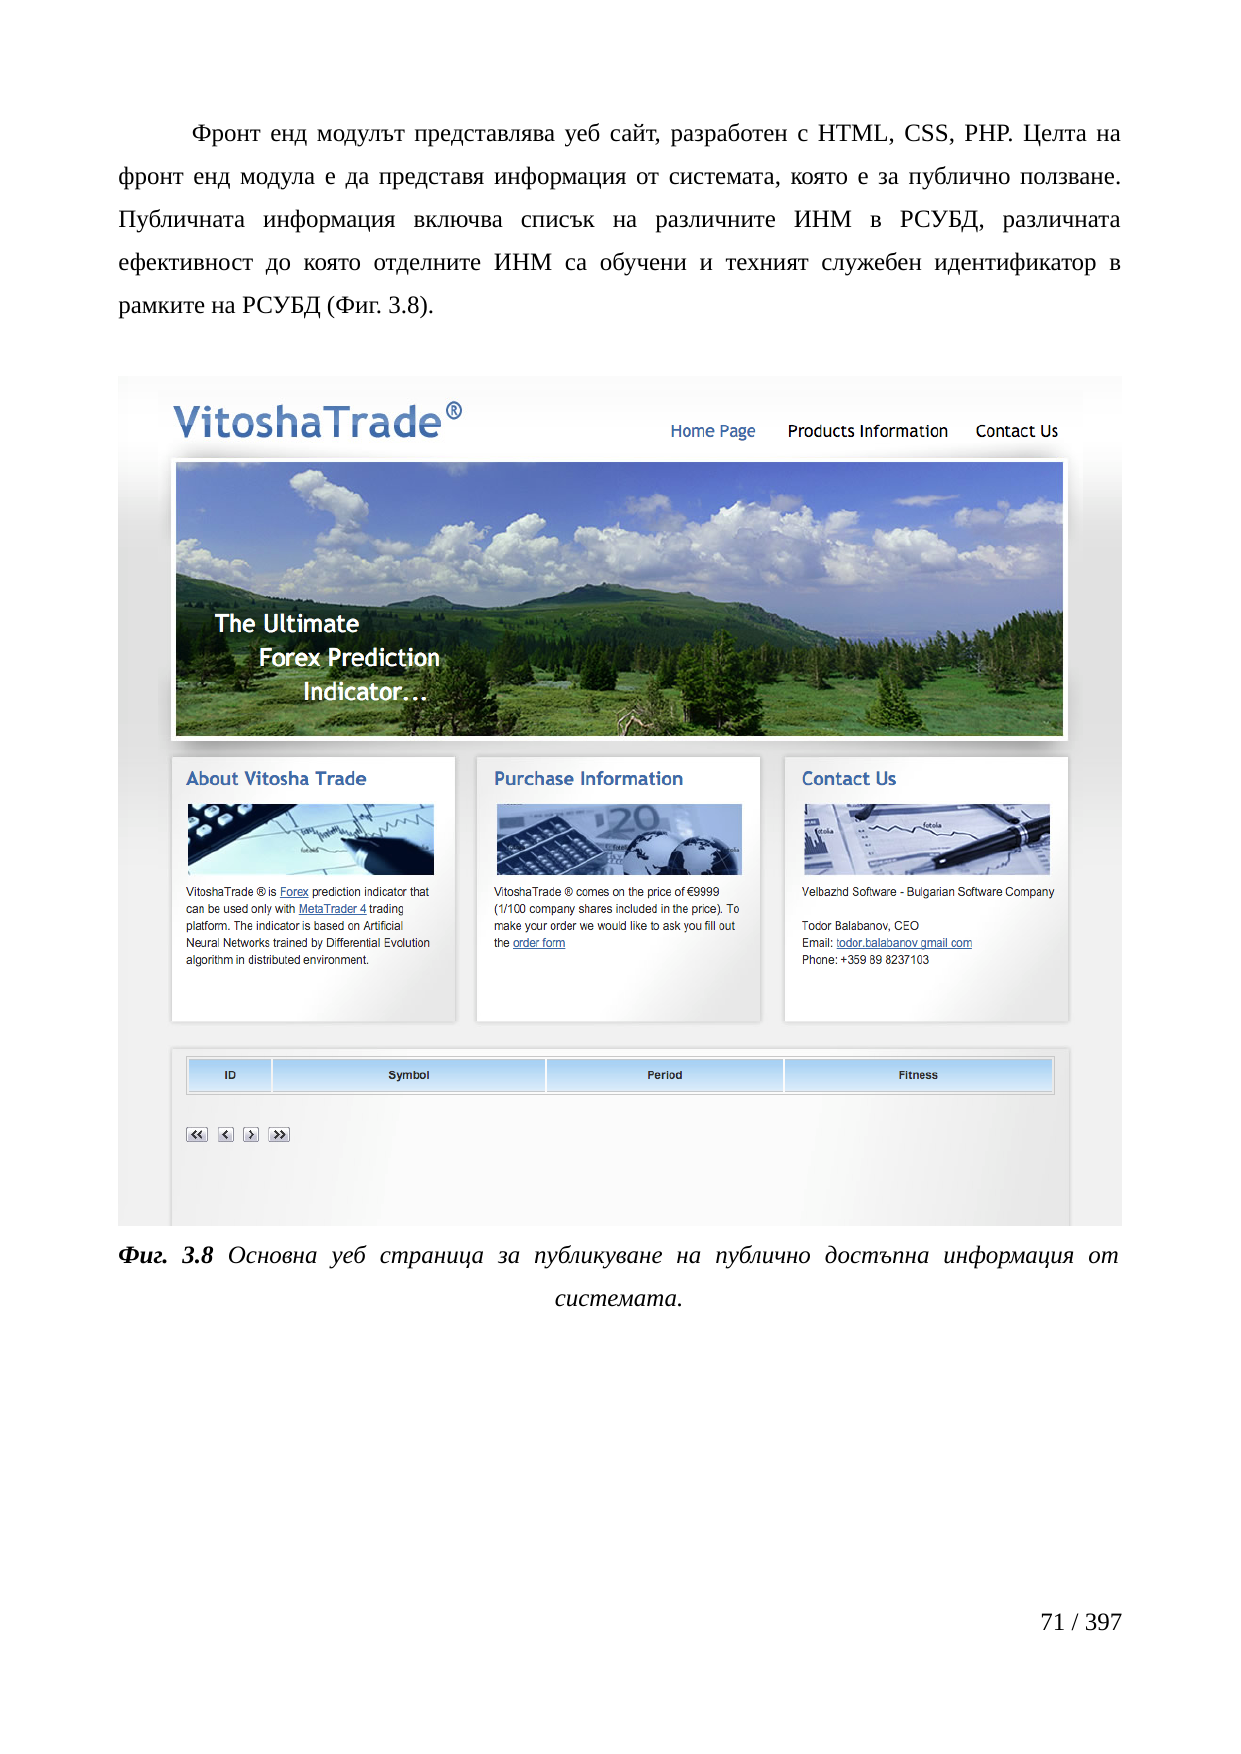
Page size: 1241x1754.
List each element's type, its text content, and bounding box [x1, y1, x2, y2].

text Фронт енд модулът представлява уеб сайт, разработен с HTML, CSS, PHP. Целта на фронт енд модула е да представя информация от системата, която е за публично ползване. Публичната информация включва списък на различните ИНМ в РСУБД, различната ефективност до която отделните ИНМ са обучени и техният служебен идентификатор в рамките на РСУБД (Фиг. 3.8). [118, 118, 1122, 319]
picture [118, 376, 1122, 1226]
text Фиг. 3.8 Основна уеб страница за публикуване на публично достъпна информация от системата. [118, 1226, 1122, 1312]
